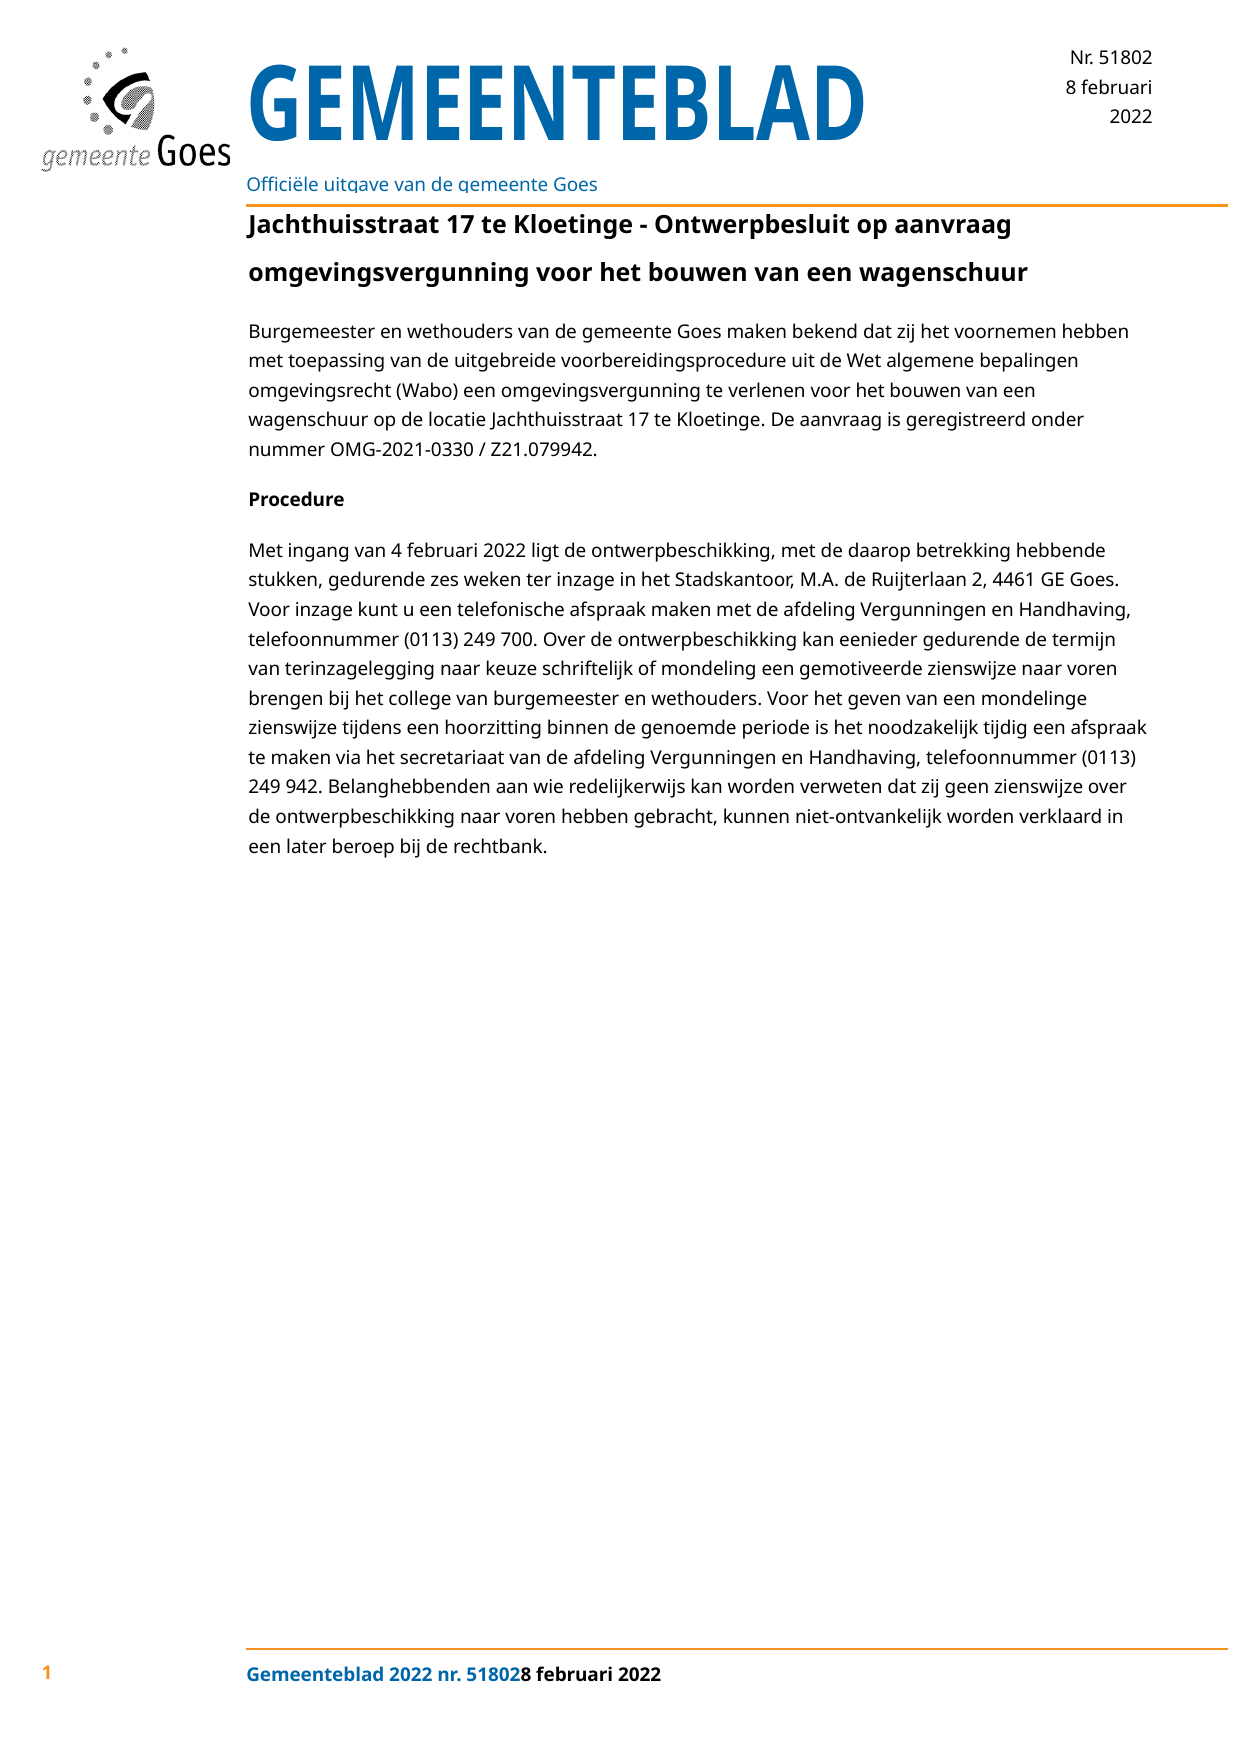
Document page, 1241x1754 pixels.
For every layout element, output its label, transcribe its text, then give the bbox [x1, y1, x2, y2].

picture [41, 47, 231, 172]
text Met ingang van 4 februari 2022 ligt de ontwerpbeschikking, met de daarop betrekking hebbende stukken, gedurende zes weken ter inzage in het Stadskantoor, M.A. de Ruijterlaan 2, 4461 GE Goes. Voor inzage kunt u een telefonische afspraak maken met de afdeling Vergunningen en Handhaving, telefoonnummer (0113) 249 700. Over de ontwerpbeschikking kan eenieder gedurende de termijn van terinzagelegging naar keuze schriftelijk of mondeling een gemotiveerde zienswijze naar voren brengen bij het college van burgemeester en wethouders. Voor het geven van een mondelinge zienswijze tijdens een hoorzitting binnen de genoemde periode is het noodzakelijk tijdig een afspraak te maken via het secretariaat van de afdeling Vergunningen en Handhaving, telefoonnummer (0113) 249 942. Belanghebbenden aan wie redelijkerwijs kan worden verweten dat zij geen zienswijze over de ontwerpbeschikking naar voren hebben gebracht, kunnen niet-ontvankelijk worden verklaard in een later beroep bij de rechtbank. [248, 537, 1152, 859]
text Procedure [248, 487, 1152, 512]
text Jachthuisstraat 17 te Kloetinge - Ontwerpbesluit op aanvraag omgevingsvergunning voor het bouwen van een wagenschuur [248, 207, 1152, 288]
text Burgemeester en wethouders van de gemeente Goes maken bekend dat zij het voornemen hebben met toepassing van de uitgebreide voorbereidingsprocedure uit de Wet algemene bepalingen omgevingsrecht (Wabo) een omgevingsvergunning te verlenen voor het bouwen van een wagenschuur op de locatie Jachthuisstraat 17 te Kloetinge. De aanvraag is geregistreerd onder nummer OMG-2021-0330 / Z21.079942. [248, 318, 1152, 462]
